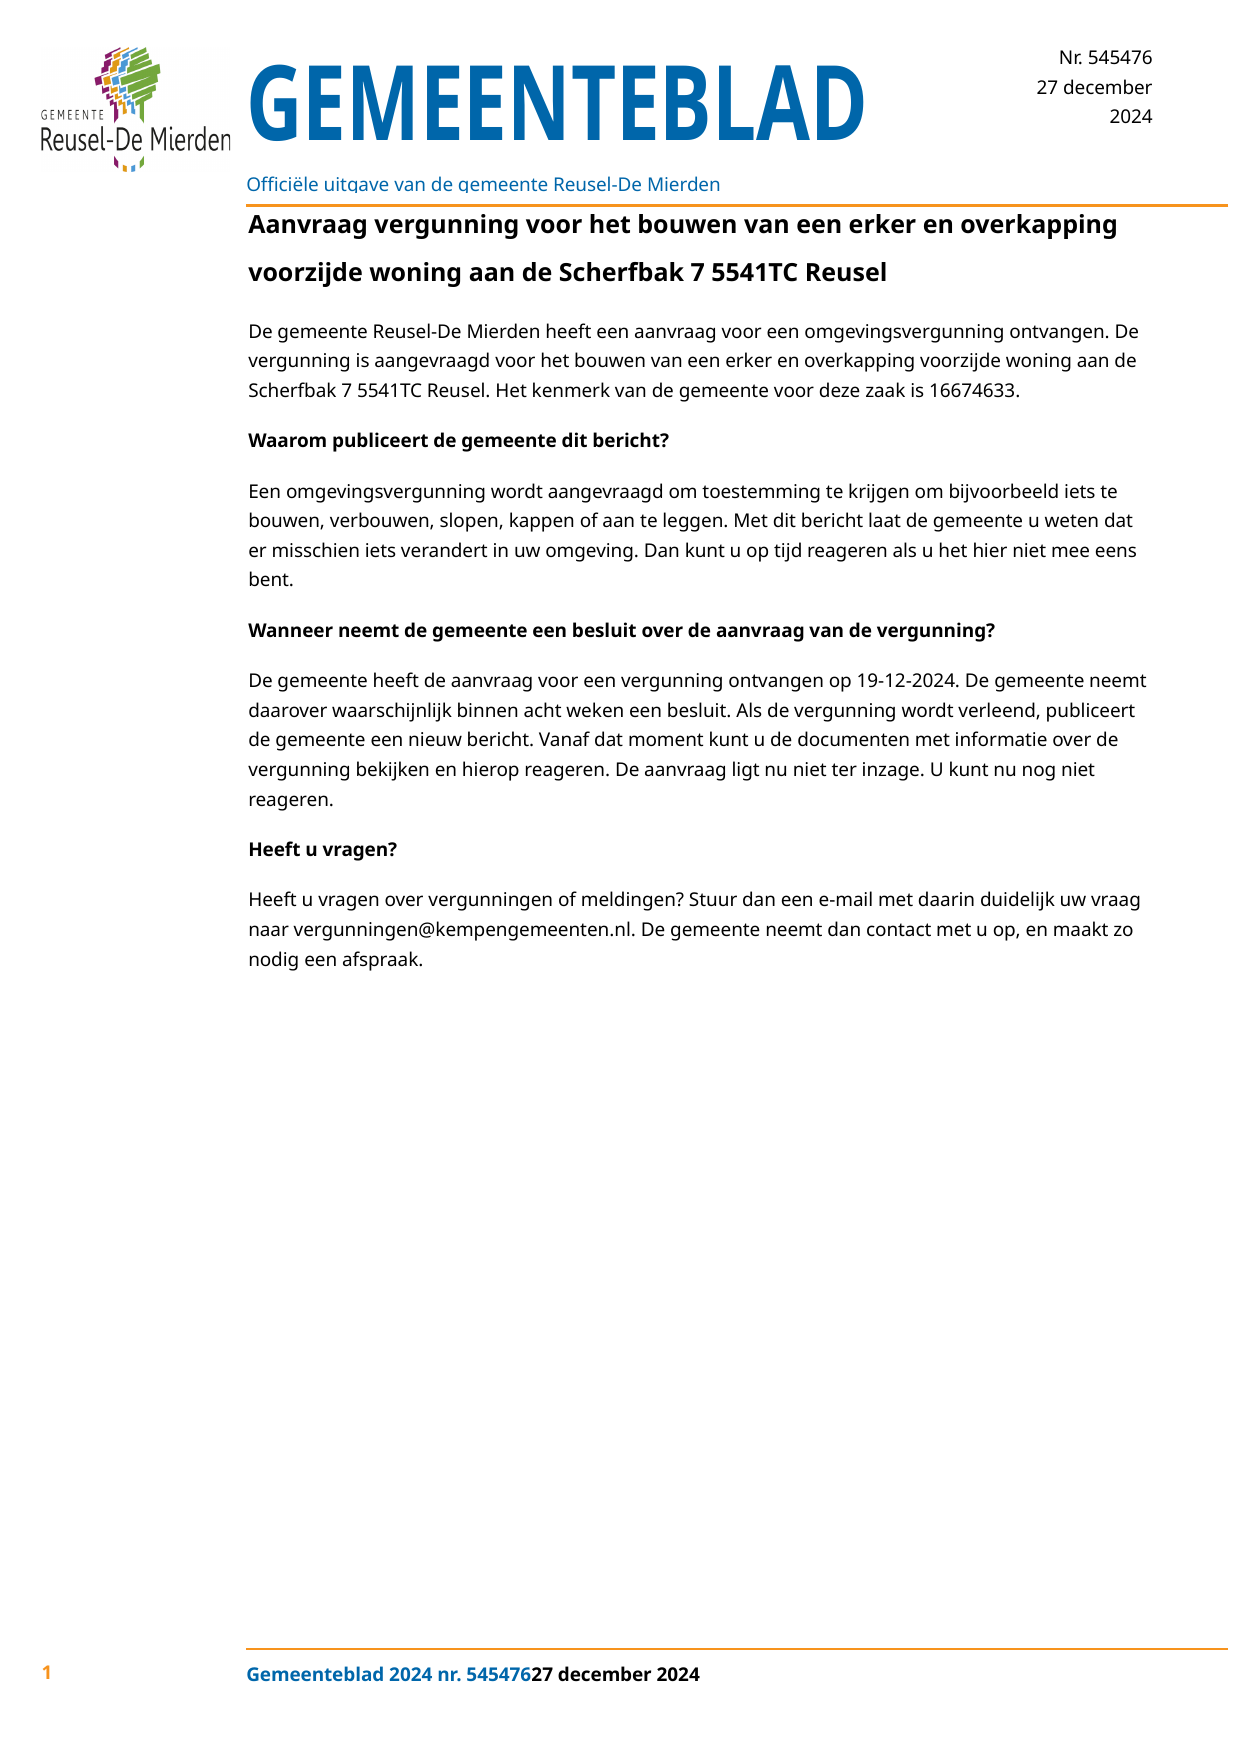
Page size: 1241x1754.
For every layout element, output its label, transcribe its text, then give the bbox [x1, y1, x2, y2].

text De gemeente heeft de aanvraag voor een vergunning ontvangen op 19-12-2024. De gemeente neemt daarover waarschijnlijk binnen acht weken een besluit. Als de vergunning wordt verleend, publiceert de gemeente een nieuw bericht. Vanaf dat moment kunt u de documenten met informatie over de vergunning bekijken en hierop reageren. De aanvraag ligt nu niet ter inzage. U kunt nu nog niet reageren. [248, 667, 1152, 812]
text Waarom publiceert de gemeente dit bericht? [248, 427, 1152, 453]
text De gemeente Reusel-De Mierden heeft een aanvraag voor een omgevingsvergunning ontvangen. De vergunning is aangevraagd voor het bouwen van een erker en overkapping voorzijde woning aan de Scherfbak 7 5541TC Reusel. Het kenmerk van de gemeente voor deze zaak is 16674633. [248, 318, 1152, 403]
text Aanvraag vergunning voor het bouwen van een erker en overkapping voorzijde woning aan de Scherfbak 7 5541TC Reusel [248, 207, 1152, 288]
text Heeft u vragen over vergunningen of meldingen? Stuur dan een e-mail met daarin duidelijk uw vraag naar vergunningen@kempengemeenten.nl. De gemeente neemt dan contact met u op, en maakt zo nodig een afspraak. [248, 887, 1152, 972]
text Wanneer neemt de gemeente een besluit over de aanvraag van de vergunning? [248, 617, 1152, 643]
text Heeft u vragen? [248, 836, 1152, 862]
text Een omgevingsvergunning wordt aangevraagd om toestemming te krijgen om bijvoorbeeld iets te bouwen, verbouwen, slopen, kappen of aan te leggen. Met dit bericht laat de gemeente u weten dat er misschien iets verandert in uw omgeving. Dan kunt u op tijd reageren als u het hier niet mee eens bent. [248, 478, 1152, 592]
picture [41, 47, 231, 172]
